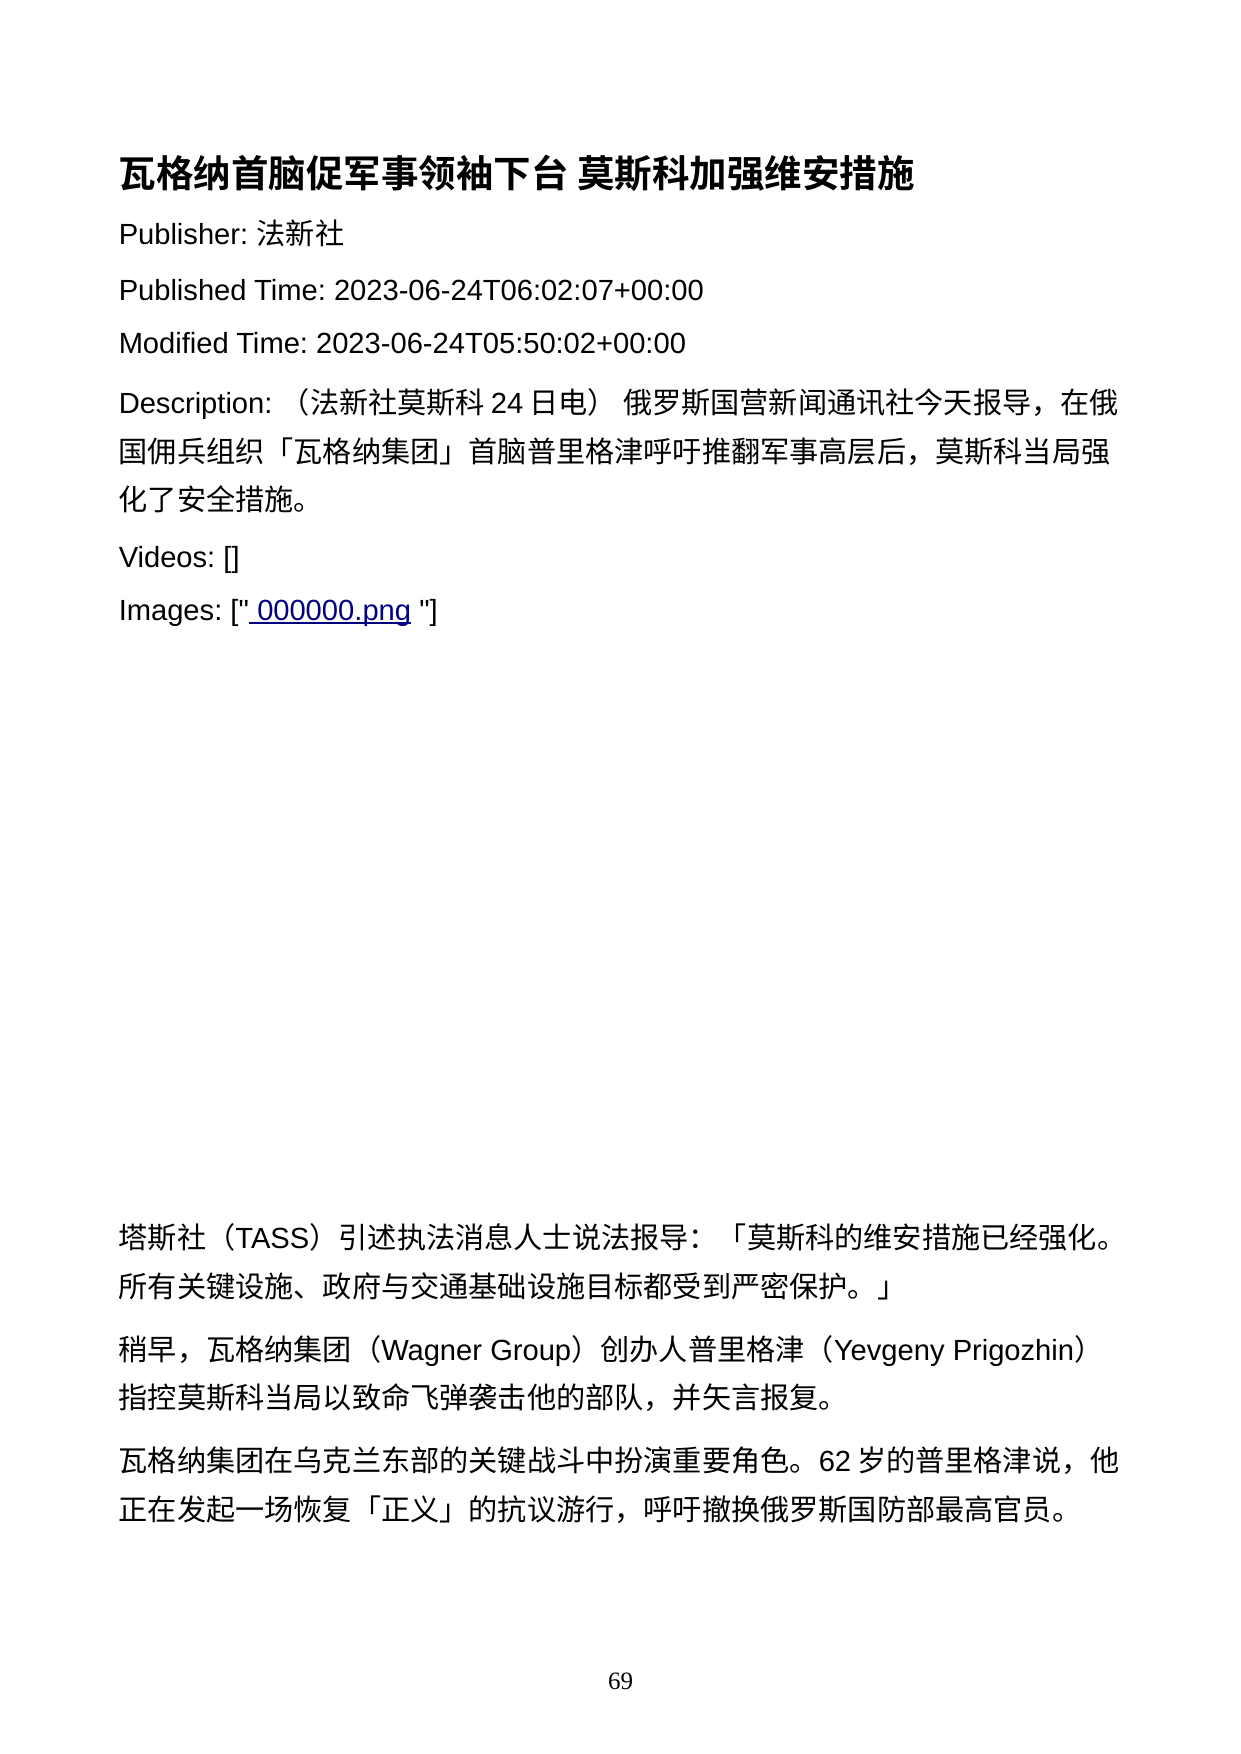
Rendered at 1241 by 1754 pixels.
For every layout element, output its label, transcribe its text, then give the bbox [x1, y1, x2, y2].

text Published Time: 2023-06-24T06:02:07+00:00 [118, 273, 1122, 307]
subtitle 瓦格纳首脑促军事领袖下台 莫斯科加强维安措施 [118, 143, 1122, 198]
text 瓦格纳集团在乌克兰东部的关键战斗中扮演重要角色。62岁的普里格津说，他正在发起一场恢复「正义」的抗议游行，呼吁撤换俄罗斯国防部最高官员。 [118, 1438, 1122, 1529]
text Modified Time: 2023-06-24T05:50:02+00:00 [118, 327, 1122, 360]
text Videos: [] [118, 540, 1122, 573]
text 塔斯社（TASS）引述执法消息人士说法报导：「莫斯科的维安措施已经强化。所有关键设施、政府与交通基础设施目标都受到严密保护。」 [118, 1214, 1122, 1305]
text Description: （法新社莫斯科24日电） 俄罗斯国营新闻通讯社今天报导，在俄国佣兵组织「瓦格纳集团」首脑普里格津呼吁推翻军事高层后，莫斯科当局强化了安全措施。 [118, 380, 1122, 519]
text Publisher: 法新社 [118, 210, 1122, 253]
text Images: [" 000000.png "] [118, 593, 1122, 627]
text 稍早，瓦格纳集团（Wagner Group）创办人普里格津（Yevgeny Prigozhin）指控莫斯科当局以致命飞弹袭击他的部队，并矢言报复。 [118, 1326, 1122, 1417]
